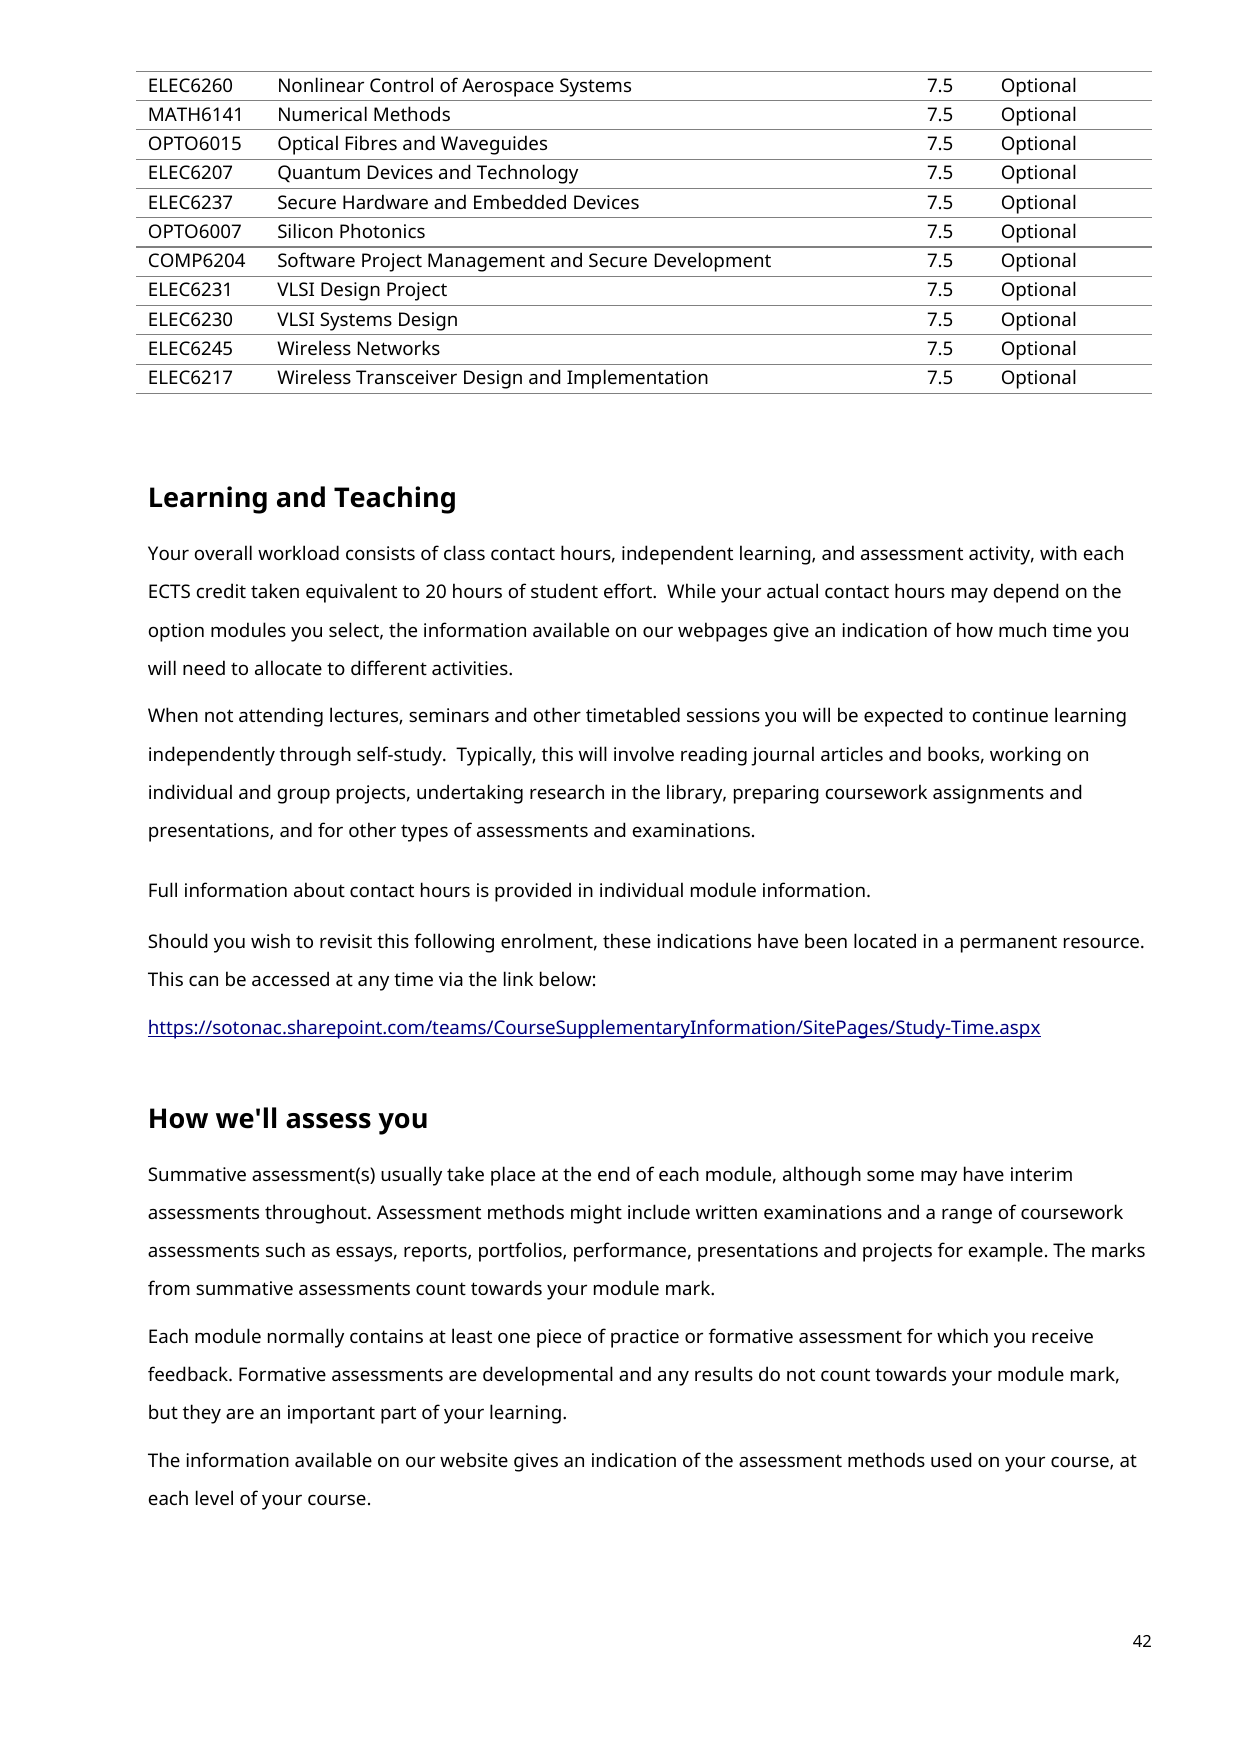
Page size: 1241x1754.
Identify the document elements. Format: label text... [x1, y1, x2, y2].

subtitle Learning and Teaching [148, 479, 1152, 516]
table_cell 7.5 [916, 335, 989, 363]
table_cell 7.5 [916, 365, 989, 393]
table_cell VLSI Systems Design [266, 306, 916, 334]
text Each module normally contains at least one piece of practice or formative assessment for which you receive feedback. Formative assessments are developmental and any results do not count towards your module mark, but they are an important part of your learning. [148, 1323, 1152, 1425]
text Should you wish to revisit this following enrolment, these indications have been located in a permanent resource. This can be accessed at any time via the link below: [148, 928, 1152, 992]
table_cell MATH6141 [136, 101, 266, 129]
subtitle How we'll assess you [148, 1099, 1152, 1136]
text Full information about contact hours is provided in individual module information. [148, 878, 1152, 903]
table_cell 7.5 [916, 306, 989, 334]
table_cell Optional [989, 365, 1152, 393]
table_cell Wireless Transceiver Design and Implementation [266, 365, 916, 393]
table_cell 7.5 [916, 130, 989, 159]
table_cell 7.5 [916, 218, 989, 246]
table_cell Optional [989, 248, 1152, 276]
text When not attending lectures, seminars and other timetabled sessions you will be expected to continue learning independently through self-study. Typically, this will involve reading journal articles and books, working on individual and group projects, undertaking research in the library, preparing coursework assignments and presentations, and for other types of assessments and examinations. [148, 703, 1152, 843]
table_cell Optional [989, 160, 1152, 188]
table_cell Secure Hardware and Embedded Devices [266, 189, 916, 217]
table_cell Optional [989, 335, 1152, 363]
text The information available on our website gives an indication of the assessment methods used on your course, at each level of your course. [148, 1447, 1152, 1511]
table_cell Quantum Devices and Technology [266, 160, 916, 188]
table_cell OPTO6015 [136, 130, 266, 159]
table_cell Optional [989, 277, 1152, 305]
table_cell ELEC6217 [136, 365, 266, 393]
table_cell Wireless Networks [266, 335, 916, 363]
table_cell 7.5 [916, 248, 989, 276]
table_cell ELEC6260 [136, 72, 266, 100]
table_cell VLSI Design Project [266, 277, 916, 305]
table_cell ELEC6237 [136, 189, 266, 217]
table_cell ELEC6245 [136, 335, 266, 363]
table_cell 7.5 [916, 277, 989, 305]
table_cell Nonlinear Control of Aerospace Systems [266, 72, 916, 100]
table_cell Optical Fibres and Waveguides [266, 130, 916, 159]
table_cell Optional [989, 306, 1152, 334]
table_cell Optional [989, 101, 1152, 129]
table_cell ELEC6231 [136, 277, 266, 305]
text https://sotonac.sharepoint.com/teams/CourseSupplementaryInformation/SitePages/Study-Time.aspx [148, 1014, 1152, 1040]
table_cell ELEC6230 [136, 306, 266, 334]
text Your overall workload consists of class contact hours, independent learning, and assessment activity, with each ECTS credit taken equivalent to 20 hours of student effort. While your actual contact hours may depend on the option modules you select, the information available on our webpages give an indication of how much time you will need to allocate to different activities. [148, 541, 1152, 681]
table_cell Optional [989, 189, 1152, 217]
table_cell 7.5 [916, 189, 989, 217]
table_cell COMP6204 [136, 248, 266, 276]
table_cell Optional [989, 130, 1152, 159]
table_cell 7.5 [916, 160, 989, 188]
table_cell OPTO6007 [136, 218, 266, 246]
table_cell 7.5 [916, 101, 989, 129]
text Summative assessment(s) usually take place at the end of each module, although some may have interim assessments throughout. Assessment methods might include written examinations and a range of coursework assessments such as essays, reports, portfolios, performance, presentations and projects for example. The marks from summative assessments count towards your module mark. [148, 1161, 1152, 1301]
table_cell ELEC6207 [136, 160, 266, 188]
table_cell 7.5 [916, 72, 989, 100]
table_cell Numerical Methods [266, 101, 916, 129]
table_cell Optional [989, 218, 1152, 246]
table_cell Software Project Management and Secure Development [266, 248, 916, 276]
table_cell Silicon Photonics [266, 218, 916, 246]
table_cell Optional [989, 72, 1152, 100]
